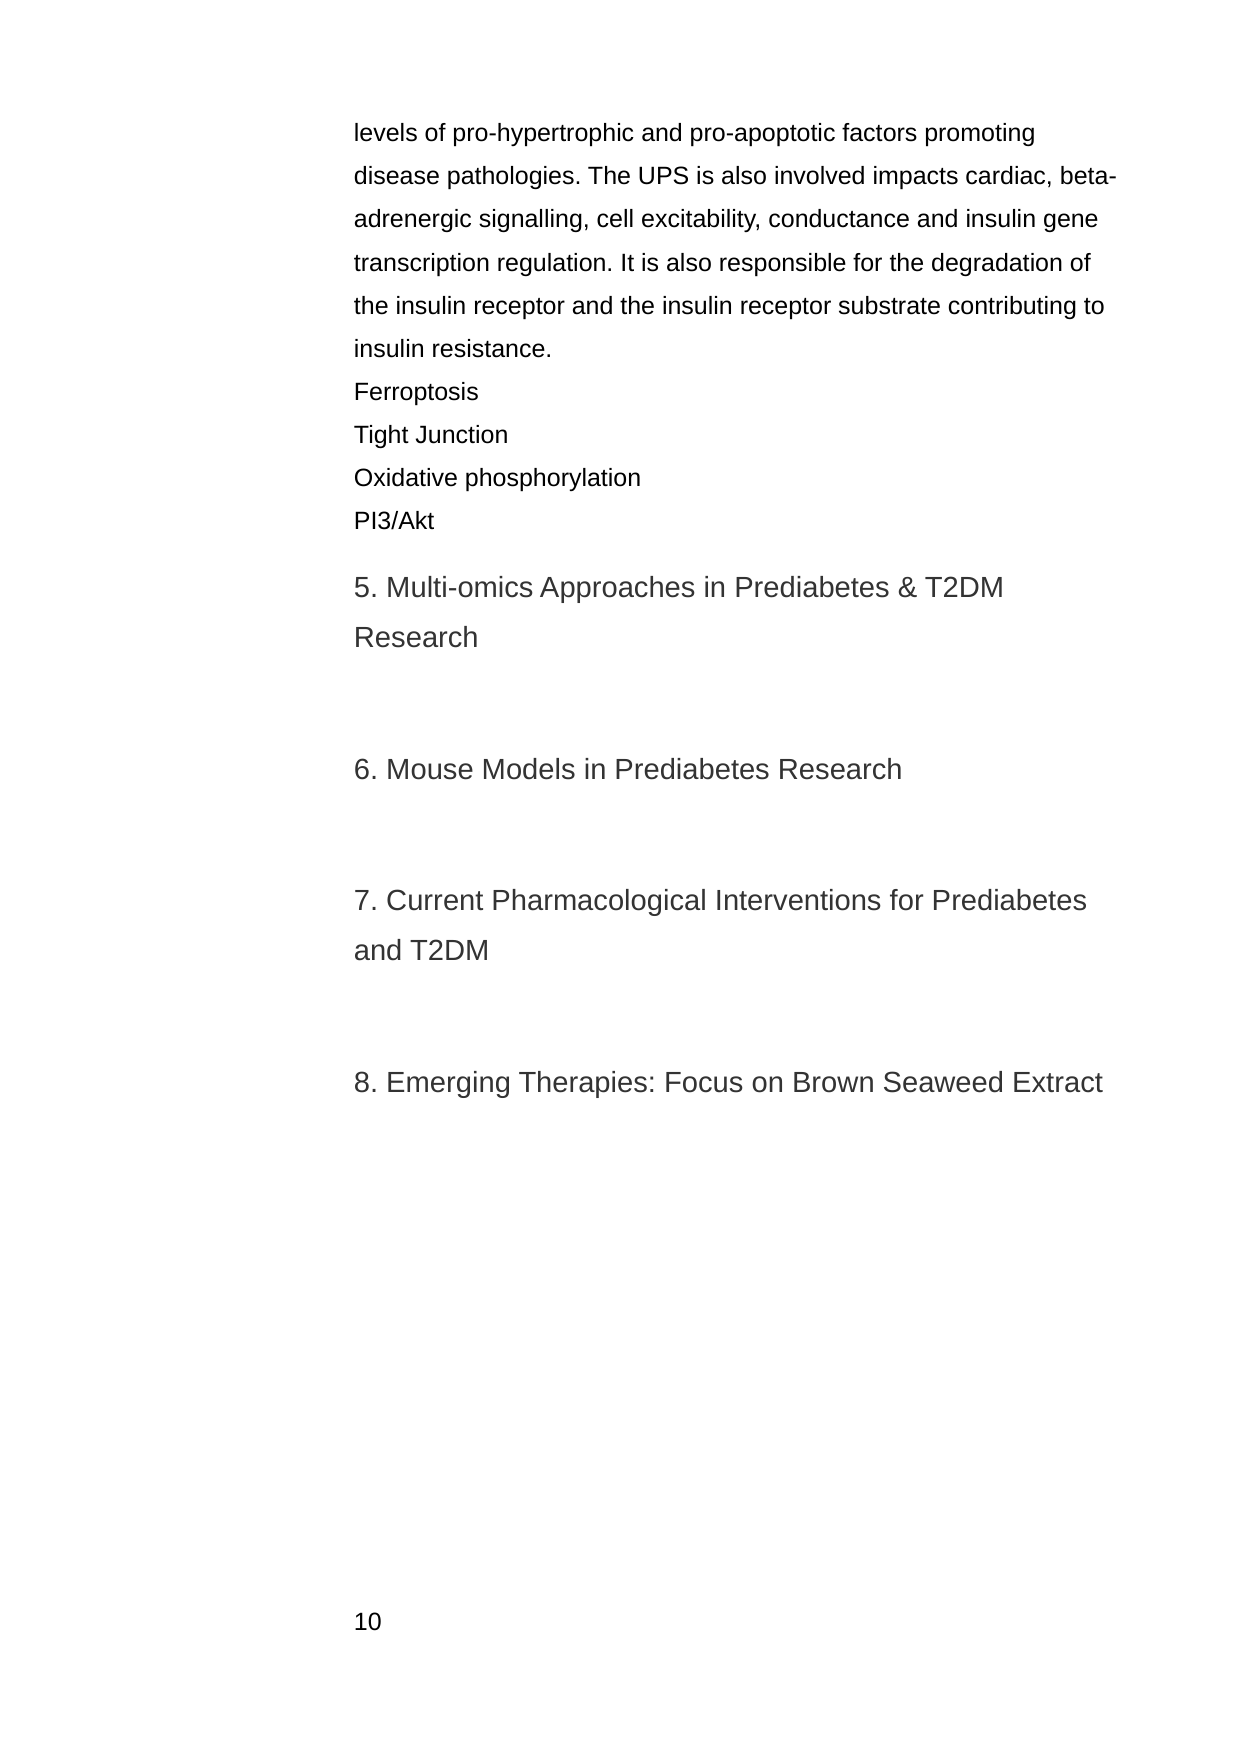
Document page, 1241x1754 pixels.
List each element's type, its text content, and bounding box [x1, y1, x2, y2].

text Oxidative phosphorylation [354, 463, 1122, 492]
text Ferroptosis [354, 377, 1122, 406]
subtitle 8. Emerging Therapies: Focus on Brown Seaweed Extract [354, 1064, 1122, 1098]
subtitle 5. Multi-omics Approaches in Prediabetes & T2DM Research [354, 570, 1122, 654]
subtitle 6. Mouse Models in Prediabetes Research [354, 752, 1122, 785]
text PI3/Akt [354, 506, 1122, 535]
subtitle 7. Current Pharmacological Interventions for Prediabetes and T2DM [354, 883, 1122, 967]
text levels of pro-hypertrophic and pro-apoptotic factors promoting disease pathologies. The UPS is also involved impacts cardiac, beta-adrenergic signalling, cell excitability, conductance and insulin gene transcription regulation. It is also responsible for the degradation of the insulin receptor and the insulin receptor substrate contributing to insulin resistance. [354, 118, 1122, 362]
text Tight Junction [354, 420, 1122, 449]
